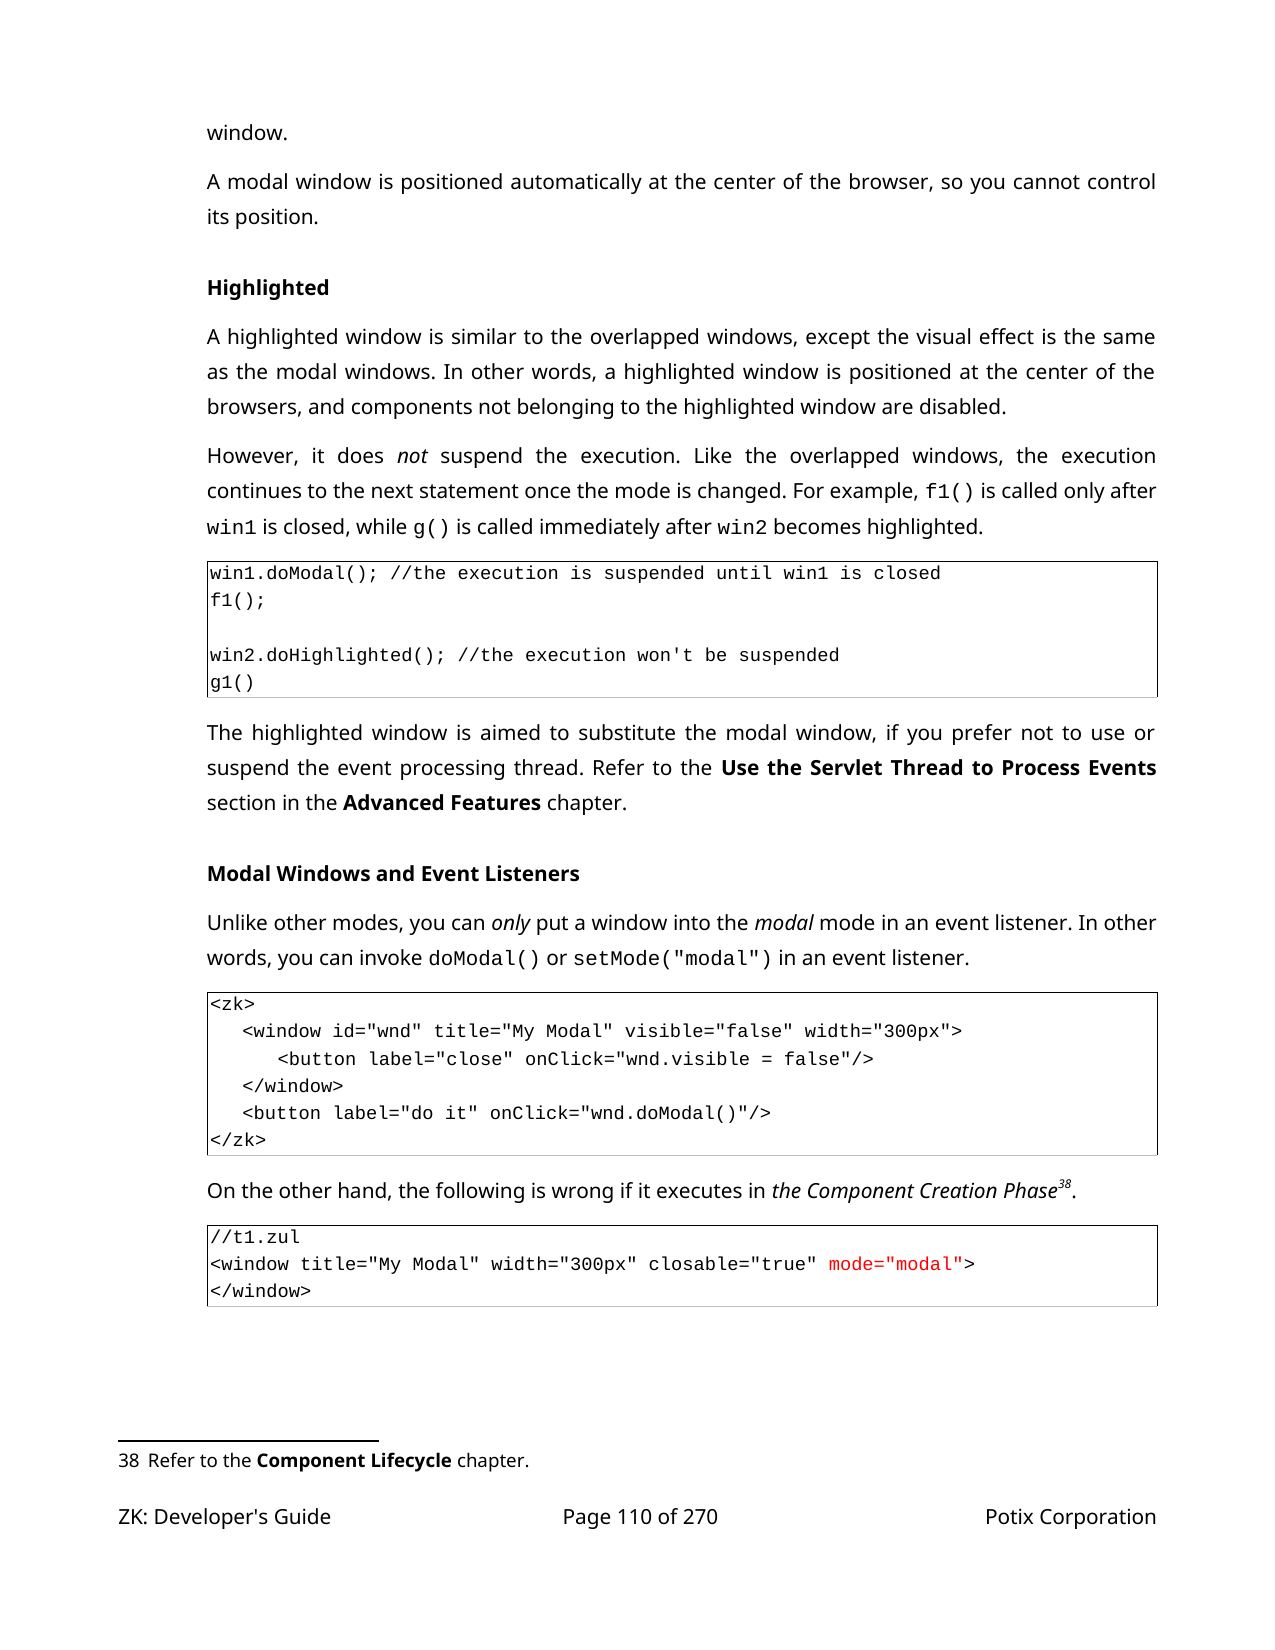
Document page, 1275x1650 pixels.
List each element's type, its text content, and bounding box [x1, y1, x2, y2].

text The highlighted window is aimed to substitute the modal window, if you prefer not to use or suspend the event processing thread. Refer to the Use the Servlet Thread to Process Events section in the Advanced Features chapter. [207, 718, 1157, 816]
text </window> [208, 1073, 1157, 1098]
text However, it does not suspend the execution. Like the overlapped windows, the execution continues to the next statement once the mode is changed. For example, f1() is called only after win1 is closed, while g() is called immediately after win2 becomes highlighted. [207, 441, 1157, 540]
text win2.doHighlighted(); //the execution won't be suspended [208, 642, 1157, 667]
text f1(); [208, 588, 1157, 612]
text On the other hand, the following is wrong if it executes in the Component Creation Phase. [207, 1176, 1157, 1204]
text <window id="wnd" title="My Modal" visible="false" width="300px"> [208, 1019, 1157, 1043]
subtitle Modal Windows and Event Listeners [207, 859, 1157, 887]
text A modal window is positioned automatically at the center of the browser, so you cannot control its position. [207, 167, 1157, 230]
text window. [207, 118, 1157, 146]
subtitle Highlighted [207, 273, 1157, 301]
text </zk> [208, 1128, 1157, 1155]
text Unlike other modes, you can only put a window into the modal mode in an event listener. In other words, you can invoke doModal() or setMode("modal") in an event listener. [207, 908, 1157, 971]
text <zk> [208, 993, 1157, 1016]
text g1() [208, 670, 1157, 697]
text A highlighted window is similar to the overlapped windows, except the visual effect is the same as the modal windows. In other words, a highlighted window is positioned at the center of the browsers, and components not belonging to the highlighted window are disabled. [207, 322, 1157, 420]
text </window> [208, 1279, 1157, 1306]
text <window title="My Modal" width="300px" closable="true" mode="modal"> [208, 1252, 1157, 1276]
text win1.doModal(); //the execution is suspended until win1 is closed [208, 562, 1157, 585]
text //t1.zul [208, 1226, 1157, 1249]
text <button label="do it" onClick="wnd.doModal()"/> [208, 1101, 1157, 1125]
text Refer to the Component Lifecycle chapter. [118, 1447, 1157, 1473]
text <button label="close" onClick="wnd.visible = false"/> [208, 1046, 1157, 1071]
